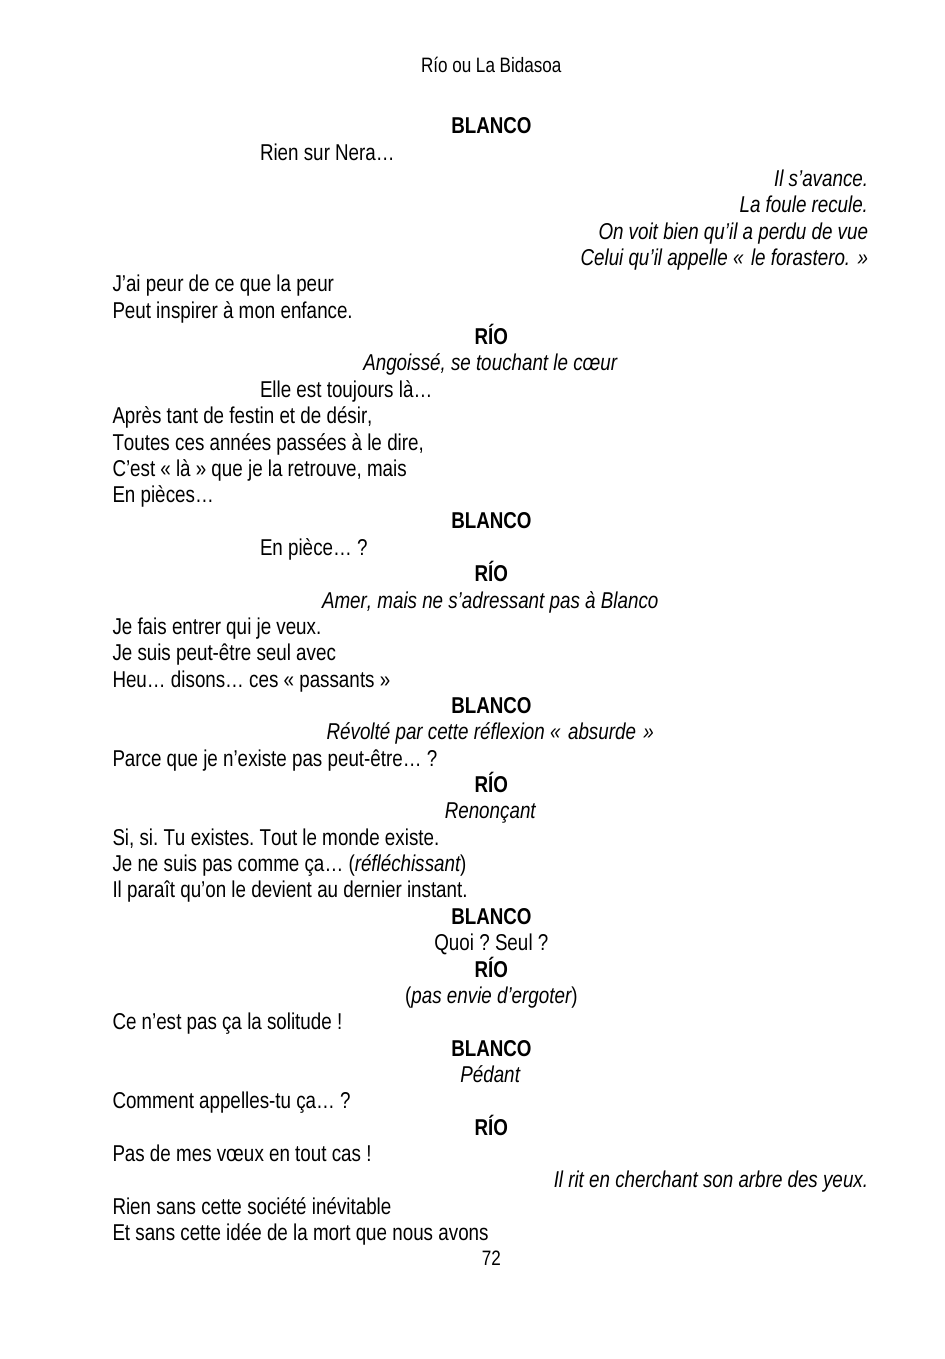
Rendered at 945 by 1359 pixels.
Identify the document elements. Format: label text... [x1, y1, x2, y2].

text BLANCO [112, 112, 870, 138]
text Je fais entrer qui je veux. [112, 613, 870, 639]
text Ce n’est pas ça la solitude ! [112, 1008, 870, 1034]
text RÍO [112, 771, 870, 797]
text BLANCO [112, 1034, 870, 1061]
text J’ai peur de ce que la peur [112, 270, 870, 297]
text RÍO [112, 560, 870, 587]
text Comment appelles-tu ça… ? [112, 1087, 870, 1114]
text Toutes ces années passées à le dire, [112, 428, 870, 455]
text Celui qu’il appelle « le forastero. » [112, 244, 870, 270]
text On voit bien qu’il a perdu de vue [112, 218, 870, 244]
text Révolté par cette réflexion « absurde » [112, 718, 870, 745]
text Renonçant [112, 797, 870, 824]
text BLANCO [112, 507, 870, 534]
text La foule recule. [112, 191, 870, 218]
text Quoi ? Seul ? [112, 929, 870, 956]
text Heu… disons… ces « passants » [112, 666, 870, 692]
text Je ne suis pas comme ça… (réfléchissant) [112, 850, 870, 876]
text RÍO [112, 323, 870, 349]
text RÍO [112, 956, 870, 982]
text Si, si. Tu existes. Tout le monde existe. [112, 824, 870, 850]
text Après tant de festin et de désir, [112, 402, 870, 428]
text Parce que je n’existe pas peut-être… ? [112, 745, 870, 771]
text Amer, mais ne s’adressant pas à Blanco [112, 587, 870, 613]
text Il rit en cherchant son arbre des yeux. [112, 1166, 870, 1193]
text Pas de mes vœux en tout cas ! [112, 1140, 870, 1166]
text Et sans cette idée de la mort que nous avons [112, 1219, 870, 1245]
text Angoissé, se touchant le cœur [112, 349, 870, 376]
text Peut inspirer à mon enfance. [112, 297, 870, 323]
text Il s’avance. [112, 165, 870, 191]
text En pièces… [112, 481, 870, 507]
text BLANCO [112, 903, 870, 929]
text Pédant [112, 1061, 870, 1087]
text En pièce… ? [260, 534, 870, 560]
text RÍO [112, 1114, 870, 1140]
text (pas envie d’ergoter) [112, 982, 870, 1008]
text Rien sans cette société inévitable [112, 1193, 870, 1219]
text BLANCO [112, 692, 870, 718]
text Elle est toujours là… [260, 376, 870, 402]
text Rien sur Nera… [260, 138, 870, 165]
text C’est « là » que je la retrouve, mais [112, 455, 870, 481]
text Il paraît qu’on le devient au dernier instant. [112, 876, 870, 903]
text Je suis peut-être seul avec [112, 639, 870, 666]
